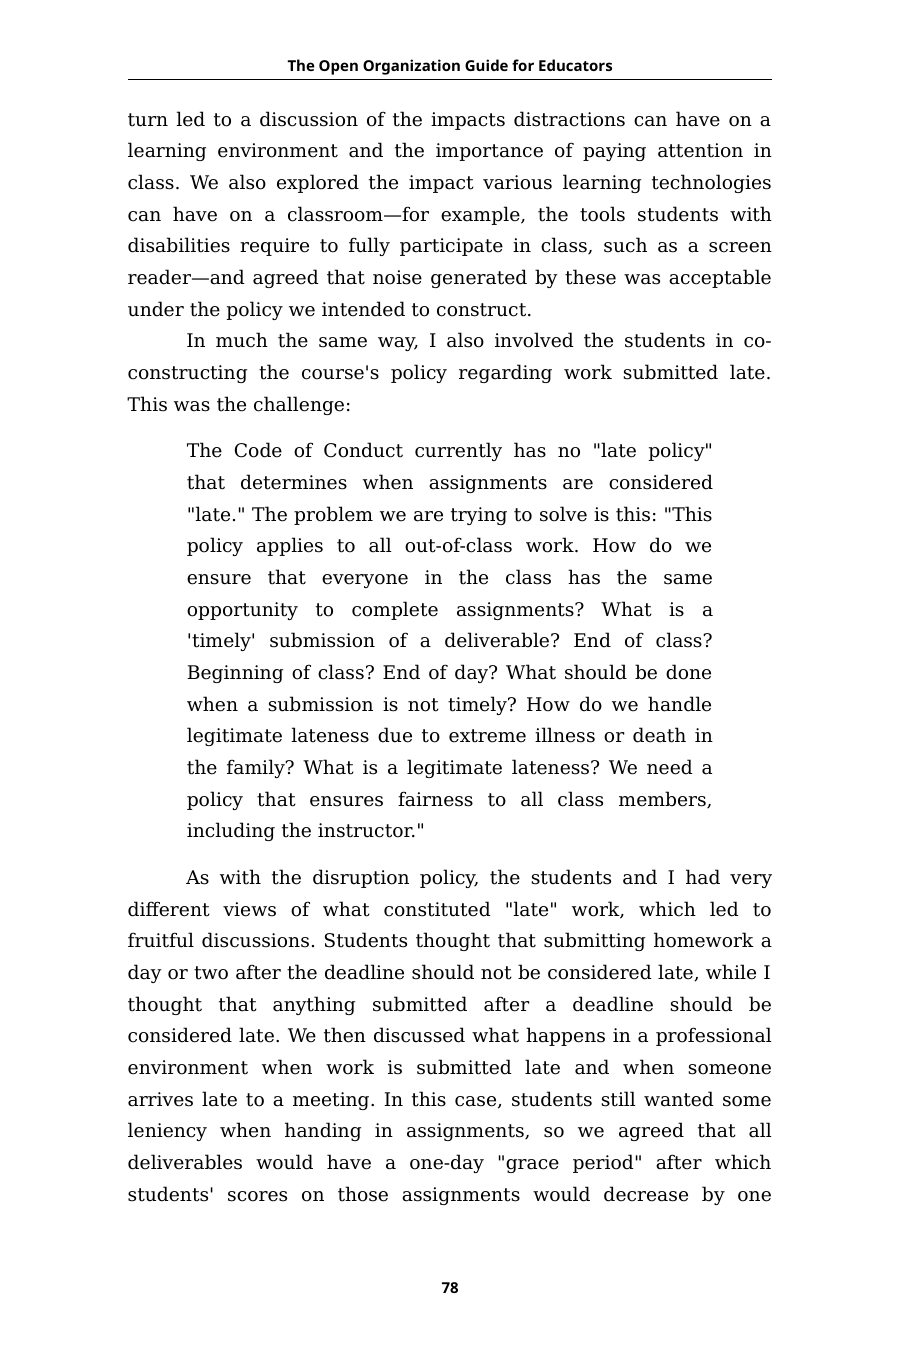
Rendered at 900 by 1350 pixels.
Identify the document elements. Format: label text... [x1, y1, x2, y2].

text As with the disruption policy, the students and I had very different views of what constituted "late" work, which led to fruitful discussions. Students thought that submitting homework a day or two after the deadline should not be considered late, while I thought that anything submitted after a deadline should be considered late. We then discussed what happens in a professional environment when work is submitted late and when someone arrives late to a meeting. In this case, students still wanted some leniency when handing in assignments, so we agreed that all deliverables would have a one-day "grace period" after which students' scores on those assignments would decrease by one [127, 867, 772, 1206]
text turn led to a discussion of the impacts distractions can have on a learning environment and the importance of paying attention in class. We also explored the impact various learning technologies can have on a classroom—for example, the tools students with disabilities require to fully participate in class, such as a screen reader—and agreed that noise generated by these was acceptable under the policy we intended to construct. [127, 109, 772, 321]
text In much the same way, I also involved the students in co-constructing the course's policy regarding work submitted late. This was the challenge: [127, 330, 772, 416]
text The Code of Conduct currently has no "late policy" that determines when assignments are considered "late." The problem we are trying to solve is this: "This policy applies to all out-of-class work. How do we ensure that everyone in the class has the same opportunity to complete assignments? What is a 'timely' submission of a deliverable? End of class? Beginning of class? End of day? What should be done when a submission is not timely? How do we handle legitimate lateness due to extreme illness or death in the family? What is a legitimate lateness? We need a policy that ensures fairness to all class members, including the instructor." [187, 440, 713, 842]
